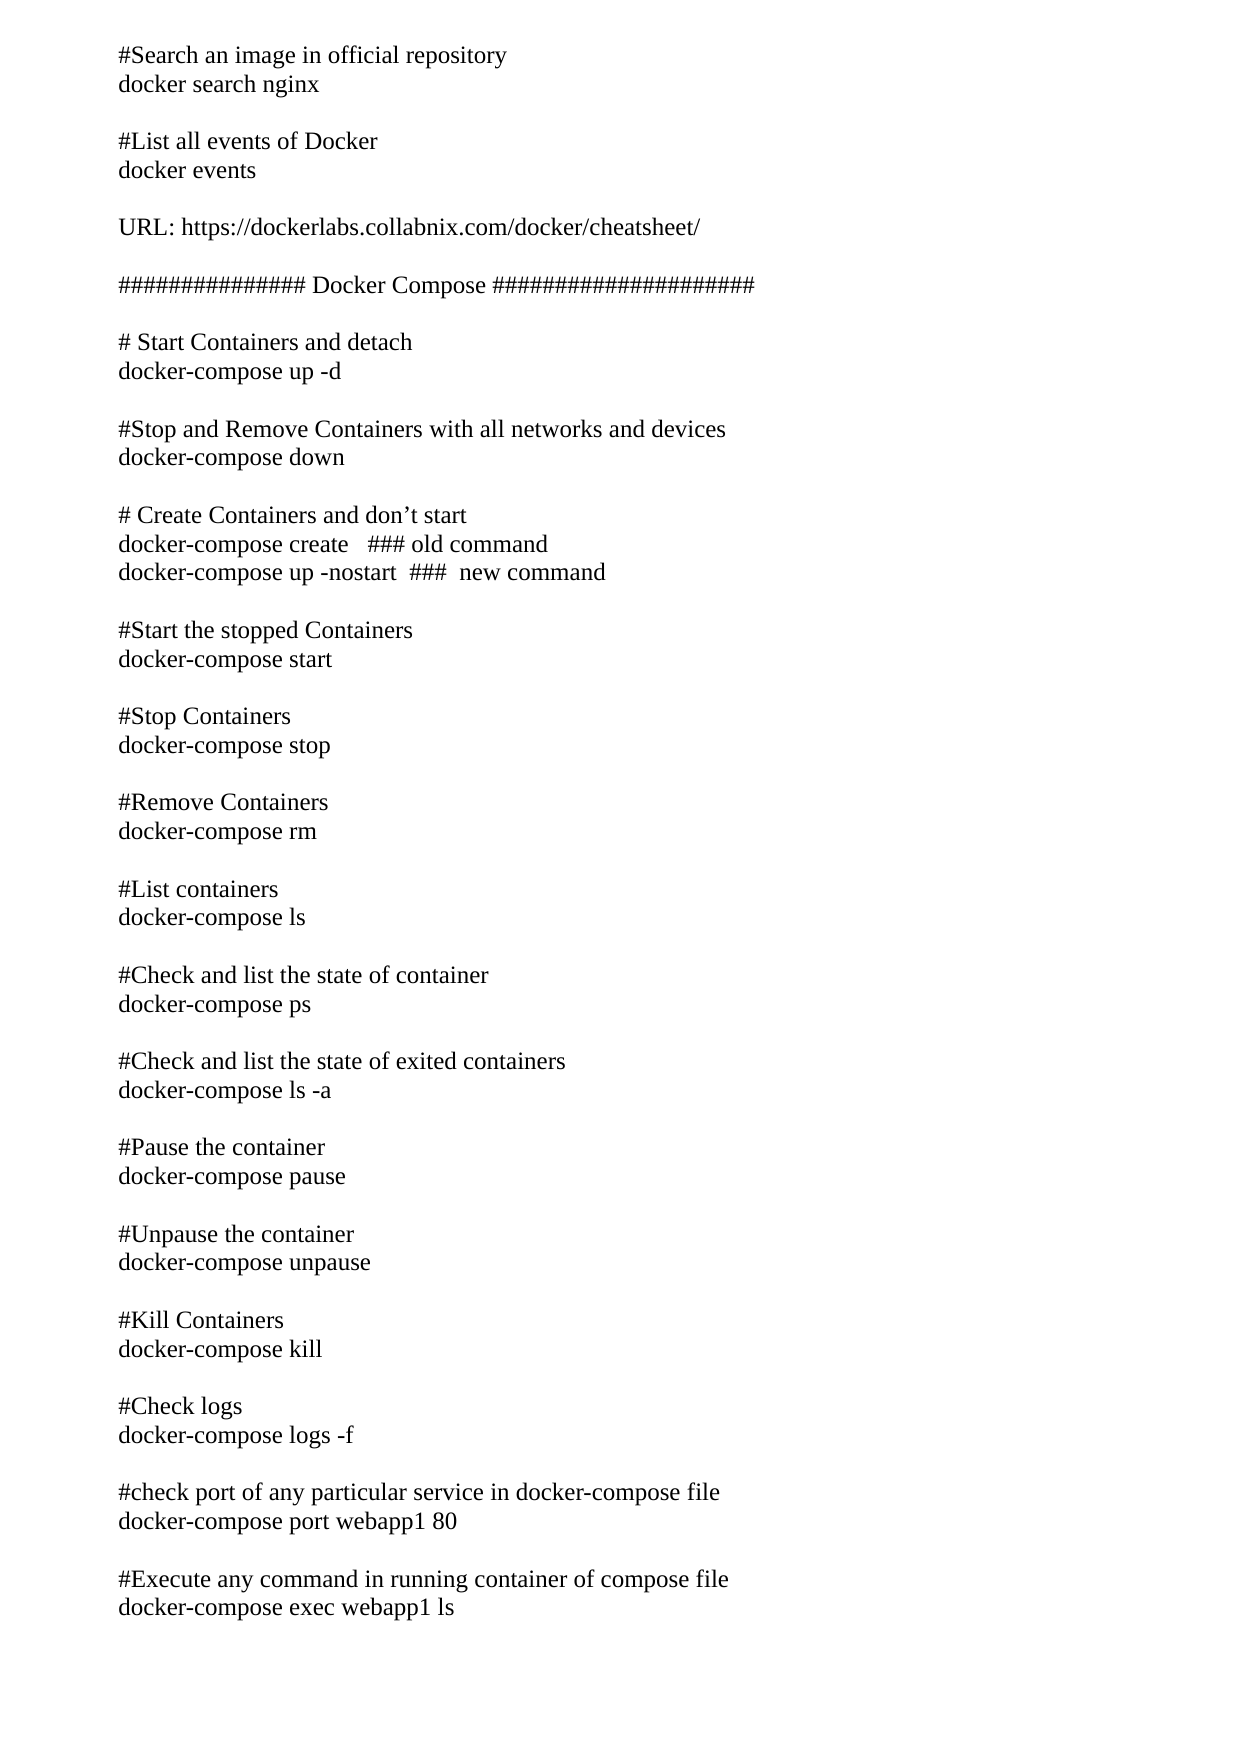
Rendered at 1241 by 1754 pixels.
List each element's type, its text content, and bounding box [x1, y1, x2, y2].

text docker-compose ps [118, 989, 1229, 1017]
text #check port of any particular service in docker-compose file [118, 1477, 1229, 1506]
text #List all events of Docker [118, 126, 1229, 155]
text docker-compose up -d [118, 356, 1229, 385]
text #Execute any command in running container of compose file [118, 1564, 1229, 1592]
text #Unpause the container [118, 1219, 1229, 1247]
text docker-compose up -nostart ### new command [118, 557, 1229, 586]
text docker-compose down [118, 442, 1229, 500]
text #Check and list the state of container [118, 960, 1229, 989]
text docker-compose exec webapp1 ls [118, 1592, 1229, 1621]
text docker events [118, 155, 1229, 184]
text #Check logs [118, 1391, 1229, 1420]
text docker search nginx [118, 69, 1229, 97]
text # Create Containers and don’t start [118, 500, 1229, 529]
text docker-compose pause [118, 1161, 1229, 1190]
text docker-compose kill [118, 1334, 1229, 1362]
text docker-compose unpause [118, 1247, 1229, 1276]
text docker-compose rm [118, 816, 1229, 845]
text #Pause the container [118, 1132, 1229, 1161]
text docker-compose start [118, 644, 1229, 672]
text #Check and list the state of exited containers [118, 1046, 1229, 1075]
text #Search an image in official repository [118, 40, 1229, 69]
text docker-compose create ### old command [118, 529, 1229, 557]
text docker-compose stop [118, 730, 1229, 759]
text docker-compose port webapp1 80 [118, 1506, 1229, 1535]
text #List containers [118, 874, 1229, 902]
text #Kill Containers [118, 1305, 1229, 1334]
text docker-compose logs -f [118, 1420, 1229, 1449]
text #Stop and Remove Containers with all networks and devices [118, 385, 1229, 442]
text docker-compose ls -a [118, 1075, 1229, 1104]
text #Stop Containers [118, 701, 1229, 730]
text URL: https://dockerlabs.collabnix.com/docker/cheatsheet/ [118, 212, 1229, 241]
text docker-compose ls [118, 902, 1229, 931]
text ############### Docker Compose ##################### [118, 270, 1229, 299]
text #Start the stopped Containers [118, 615, 1229, 644]
text #Remove Containers [118, 787, 1229, 816]
text # Start Containers and detach [118, 327, 1229, 356]
